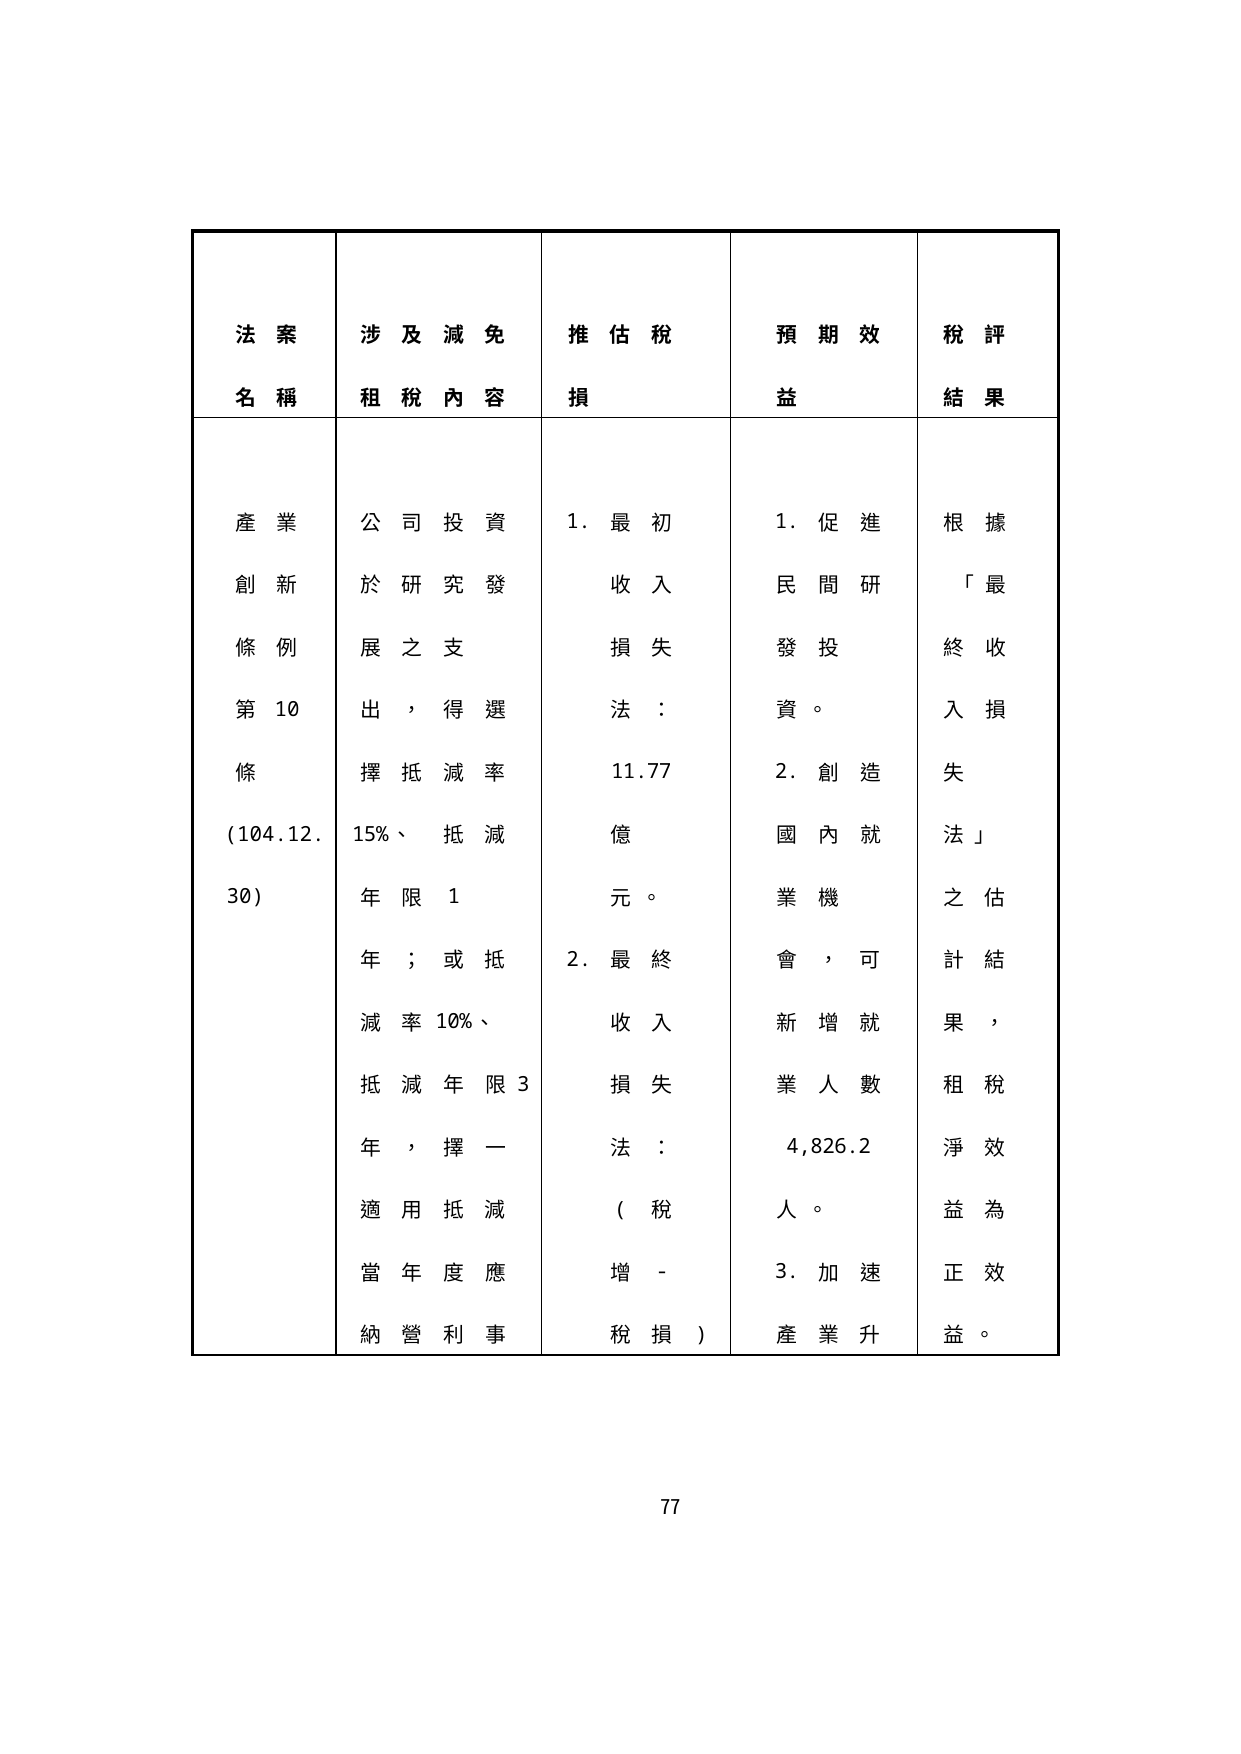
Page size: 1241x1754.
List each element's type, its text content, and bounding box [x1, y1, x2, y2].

table_cell 1.最初收入損失法：11.77億元。 2.最終收入損失法：(稅增-稅損) [542, 418, 730, 1354]
table_header 推估稅損 [542, 233, 730, 417]
table_cell 產業創新條例第10條 (104.12.30) [194, 418, 335, 1354]
table_cell 1.促進民間研發投資。 2.創造國內就業機會，可新增就業人數4,826.2人。 3.加速產業升 [731, 418, 917, 1354]
table_header 涉及減免租稅內容 [337, 233, 541, 417]
table_header 預期效益 [731, 233, 917, 417]
table_cell 根據「最終收入損失法」之估計結果，租稅淨效益為正效益。 [918, 418, 1057, 1354]
table_header 稅評結果 [918, 233, 1057, 417]
table_cell 公司投資於研究發展之支出，得選擇抵減率15%、抵減年限1年；或抵減率10%、抵減年限3年，擇一適用抵減當年度應納營利事 [337, 418, 541, 1354]
table_header 法案名稱 [194, 233, 335, 417]
